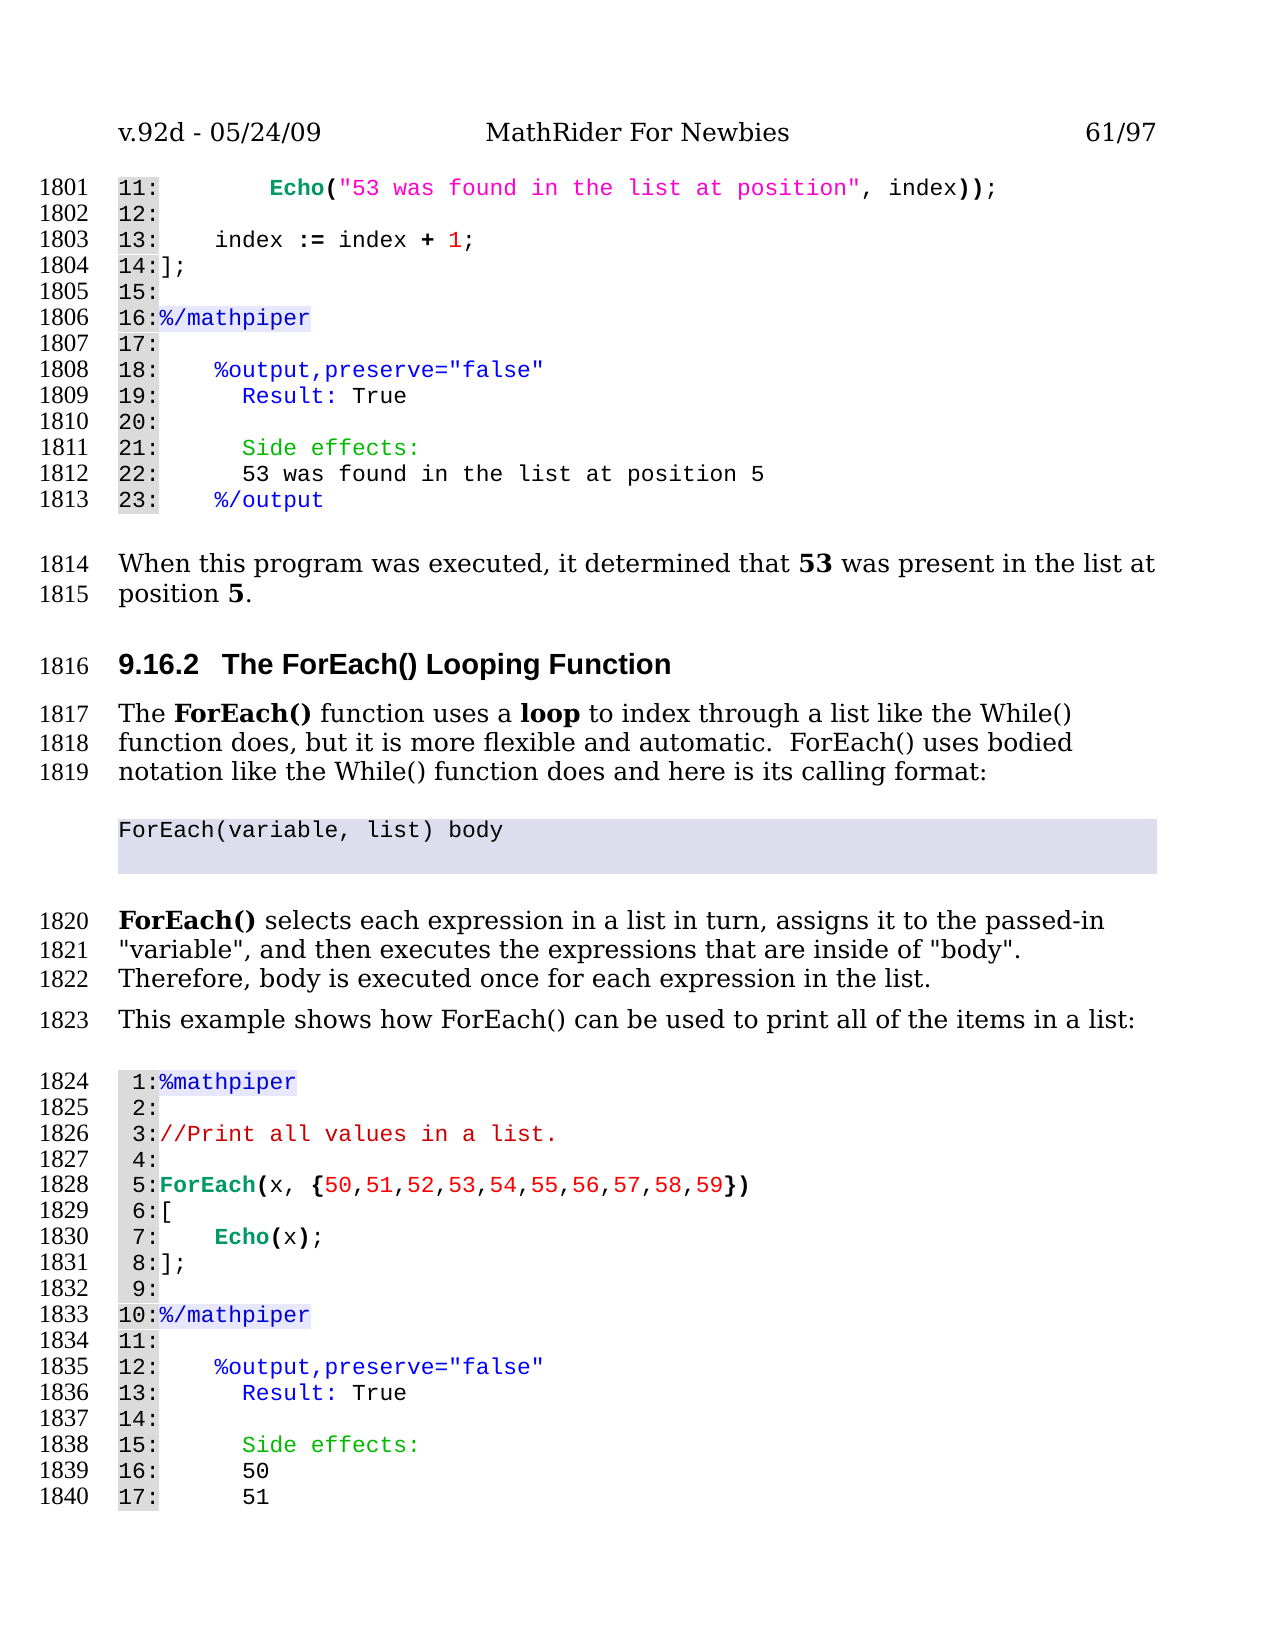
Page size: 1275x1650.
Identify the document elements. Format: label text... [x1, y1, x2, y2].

text 4: [118, 1148, 1157, 1174]
table_header ForEach(variable, list) body [118, 819, 1157, 874]
text 16:%/mathpiper [118, 306, 1157, 332]
text 13: index := index + 1; [118, 229, 1157, 254]
text 18: %output,preserve="false" [118, 358, 1157, 384]
text 20: [118, 410, 1157, 436]
text 11: [118, 1329, 1157, 1355]
text 1:%mathpiper [118, 1070, 1157, 1096]
text 12: %output,preserve="false" [118, 1355, 1157, 1381]
text 11: Echo("53 was found in the list at position", index)); [118, 177, 1157, 203]
text 5:ForEach(x, {50,51,52,53,54,55,56,57,58,59}) [118, 1174, 1157, 1200]
text 7: Echo(x); [118, 1226, 1157, 1252]
text 8:]; [118, 1252, 1157, 1278]
text 19: Result: True [118, 384, 1157, 410]
text 21: Side effects: [118, 436, 1157, 462]
text 14: [118, 1407, 1157, 1433]
text 13: Result: True [118, 1381, 1157, 1407]
text This example shows how ForEach() can be used to print all of the items in a list: [118, 1006, 1157, 1035]
text ForEach() selects each expression in a list in turn, assigns it to the passed-in "variable", and then executes the expressions that are inside of "body". Therefore, body is executed once for each expression in the list. [118, 906, 1157, 994]
text 3://Print all values in a list. [118, 1122, 1157, 1148]
text 2: [118, 1096, 1157, 1122]
text 12: [118, 203, 1157, 229]
text 14:]; [118, 254, 1157, 281]
text 9: [118, 1278, 1157, 1303]
text The ForEach() function uses a loop to index through a list like the While() function does, but it is more flexible and automatic. ForEach() uses bodied notation like the While() function does and here is its calling format: [118, 699, 1157, 787]
text 17: 51 [118, 1485, 1157, 1511]
subtitle The ForEach() Looping Function [118, 647, 1157, 681]
text 6:[ [118, 1200, 1157, 1226]
text 22: 53 was found in the list at position 5 [118, 462, 1157, 488]
text 15: [118, 281, 1157, 306]
text 16: 50 [118, 1459, 1157, 1485]
text 23: %/output [118, 488, 1157, 514]
text 15: Side effects: [118, 1433, 1157, 1459]
text When this program was executed, it determined that 53 was present in the list at position 5. [118, 549, 1157, 608]
text 10:%/mathpiper [118, 1303, 1157, 1329]
text 17: [118, 332, 1157, 358]
